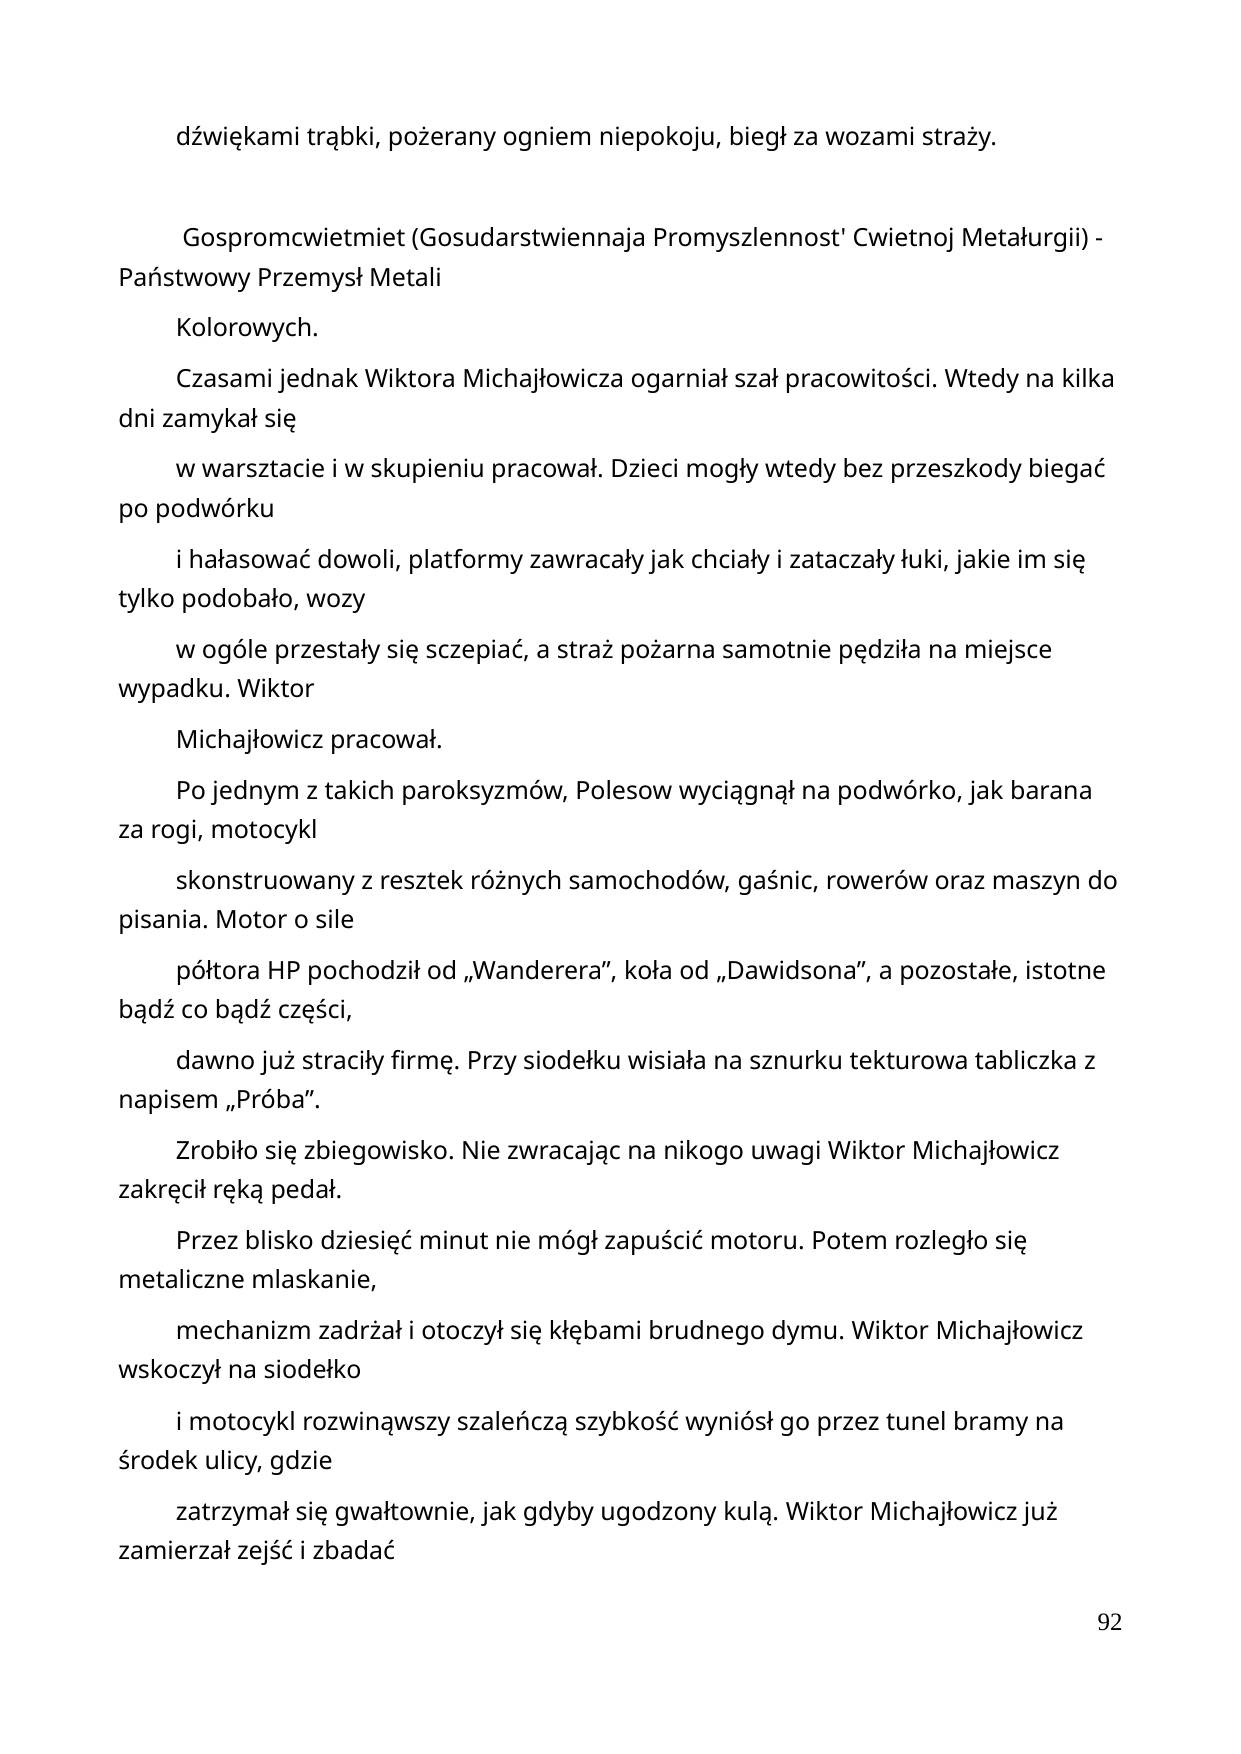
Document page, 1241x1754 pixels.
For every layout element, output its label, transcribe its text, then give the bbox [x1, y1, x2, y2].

text półtora HP pochodził od „Wanderera”, koła od „Dawidsona”, a pozostałe, istotne bądź co bądź części, [118, 953, 1122, 1026]
text dawno już straciły firmę. Przy siodełku wisiała na sznurku tekturowa tabliczka z napisem „Próba”. [118, 1043, 1122, 1116]
text Czasami jednak Wiktora Michajłowicza ogarniał szał pracowitości. Wtedy na kilka dni zamykał się [118, 361, 1122, 434]
text Przez blisko dziesięć minut nie mógł zapuścić motoru. Potem rozległo się metaliczne mlaskanie, [118, 1223, 1122, 1296]
text Gospromcwietmiet (Gosudarstwiennaja Promyszlennost' Cwietnoj Metałurgii) - Państwowy Przemysł Metali [118, 220, 1122, 293]
text Zrobiło się zbiegowisko. Nie zwracając na nikogo uwagi Wiktor Michajłowicz zakręcił ręką pedał. [118, 1133, 1122, 1206]
text w warsztacie i w skupieniu pracował. Dzieci mogły wtedy bez przeszkody biegać po podwórku [118, 451, 1122, 524]
text Kolorowych. [118, 310, 1122, 344]
text w ogóle przestały się sczepiać, a straż pożarna samotnie pędziła na miejsce wypadku. Wiktor [118, 631, 1122, 704]
text skonstruowany z resztek różnych samochodów, gaśnic, rowerów oraz maszyn do pisania. Motor o sile [118, 862, 1122, 936]
text Po jednym z takich paroksyzmów, Polesow wyciągnął na podwórko, jak barana za rogi, motocykl [118, 772, 1122, 846]
text mechanizm zadrżał i otoczył się kłębami brudnego dymu. Wiktor Michajłowicz wskoczył na siodełko [118, 1313, 1122, 1386]
text zatrzymał się gwałtownie, jak gdyby ugodzony kulą. Wiktor Michajłowicz już zamierzał zejść i zbadać [118, 1493, 1122, 1566]
text Michajłowicz pracował. [118, 721, 1122, 756]
text i motocykl rozwinąwszy szaleńczą szybkość wyniósł go przez tunel bramy na środek ulicy, gdzie [118, 1403, 1122, 1476]
text i hałasować dowoli, platformy zawracały jak chciały i zataczały łuki, jakie im się tylko podobało, wozy [118, 541, 1122, 614]
text dźwiękami trąbki, pożerany ogniem niepokoju, biegł za wozami straży. [118, 118, 1122, 152]
